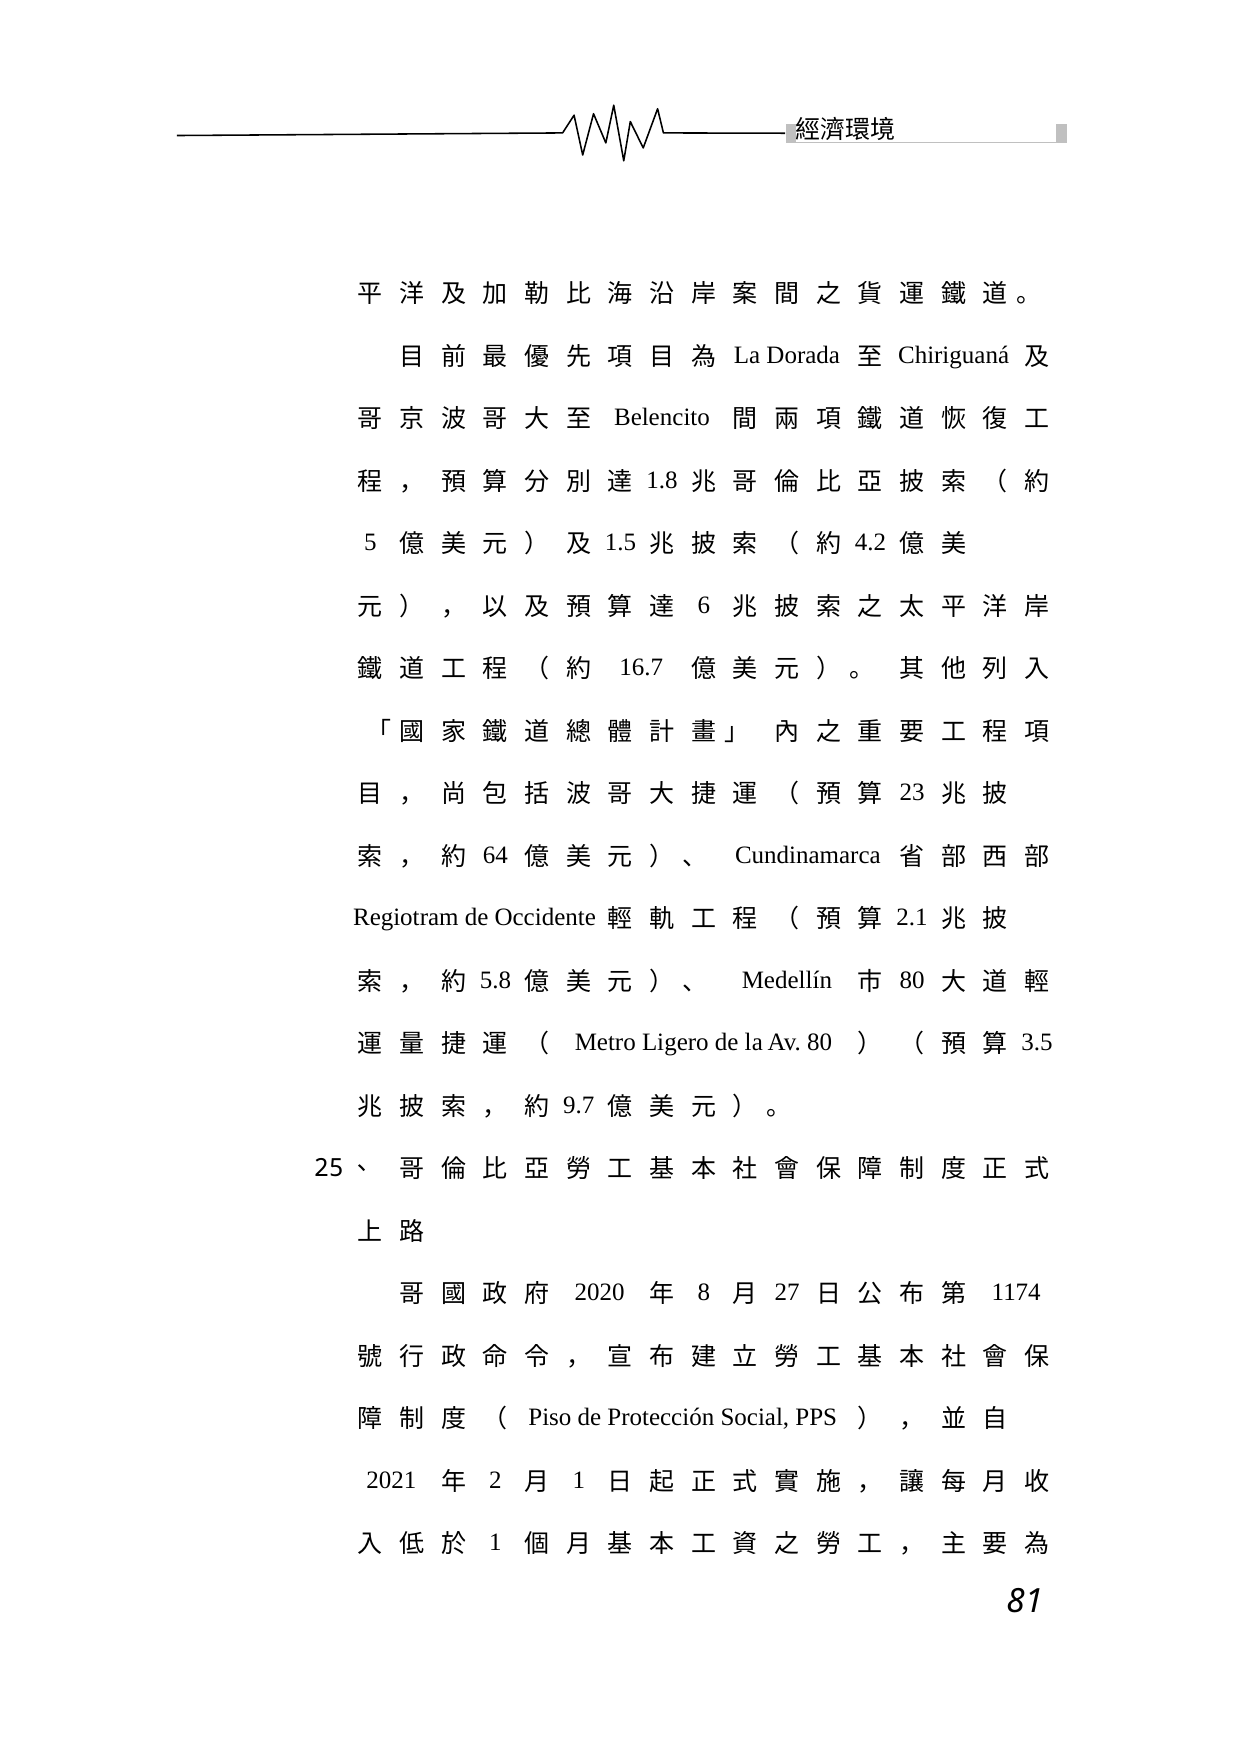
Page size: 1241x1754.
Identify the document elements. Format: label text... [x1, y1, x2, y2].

text 哥國政府2020年8月27日公布第1174號行政命令，宣布建立勞工基本社會保障制度（Piso de Protección Social, PPS），並自2021年2月1日起正式實施，讓每月收入低於1個月基本工資之勞工，主要為 [330, 1250, 1058, 1563]
text 目前最優先項目為La Dorada至Chiriguaná及哥京波哥大至Belencito間兩項鐵道恢復工程，預算分別達1.8兆哥倫比亞披索（約5億美元）及1.5兆披索（約4.2億美元），以及預算達6兆披索之太平洋岸鐵道工程（約16.7億美元）。其他列入「國家鐵道總體計畫」內之重要工程項目，尚包括波哥大捷運（預算23兆披索，約64億美元）、Cundinamarca省部西部Regiotram de Occidente輕軌工程（預算2.1兆披索，約5.8億美元）、Medellín市80大道輕運量捷運（Metro Ligero de la Av. 80）（預算3.5兆披索，約9.7億美元）。 [330, 313, 1058, 1125]
text 平洋及加勒比海沿岸案間之貨運鐵道。 [330, 250, 1058, 313]
text 25、哥倫比亞勞工基本社會保障制度正式上路 [281, 1125, 1058, 1250]
